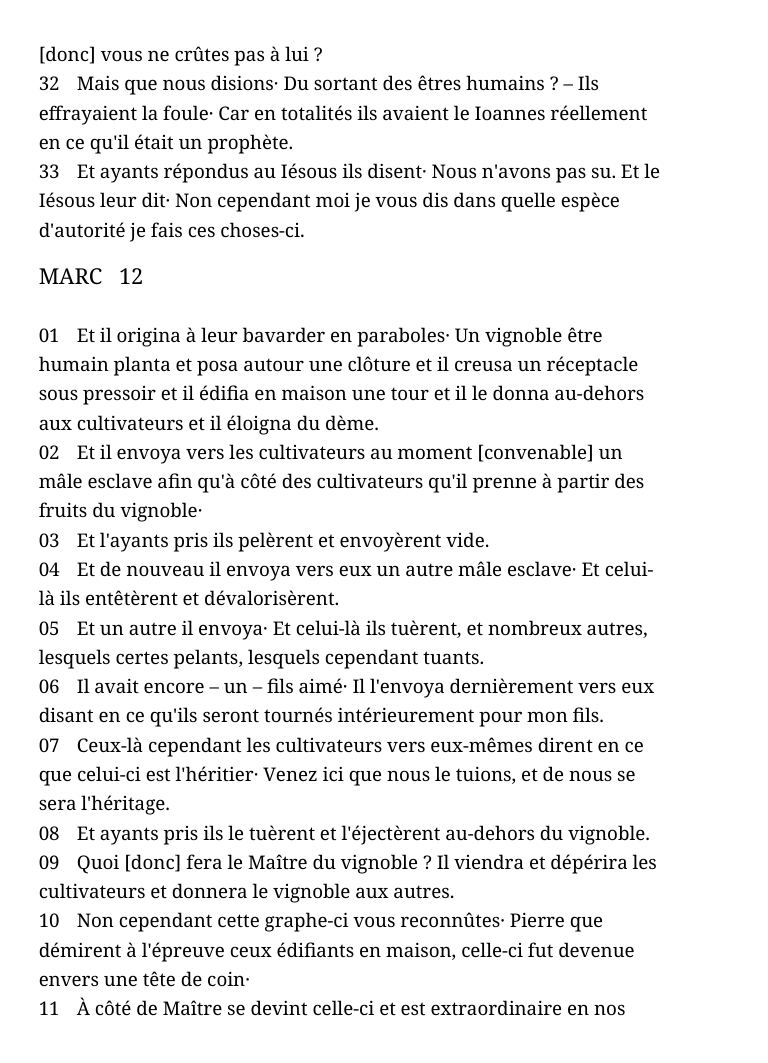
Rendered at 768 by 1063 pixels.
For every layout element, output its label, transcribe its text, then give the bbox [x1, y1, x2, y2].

text MARC 12 [38, 261, 667, 291]
text [donc] vous ne crûtes pas à lui ? 32 Mais que nous disions· Du sortant des êtres humains ? – Ils effrayaient la foule· Car en totalités ils avaient le Ioannes réellement en ce qu'il était un prophète. 33 Et ayants répondus au Iésous ils disent· Nous n'avons pas su. Et le Iésous leur dit· Non cependant moi je vous dis dans quelle espèce d'autorité je fais ces choses-ci. [38, 41, 667, 242]
text 01 Et il origina à leur bavarder en paraboles· Un vignoble être humain planta et posa autour une clôture et il creusa un réceptacle sous pressoir et il édifia en maison une tour et il le donna au-dehors aux cultivateurs et il éloigna du dème. 02 Et il envoya vers les cultivateurs au moment [convenable] un mâle esclave afin qu'à côté des cultivateurs qu'il prenne à partir des fruits du vignoble· 03 Et l'ayants pris ils pelèrent et envoyèrent vide. 04 Et de nouveau il envoya vers eux un autre mâle esclave· Et celui-là ils entêtèrent et dévalorisèrent. 05 Et un autre il envoya· Et celui-là ils tuèrent, et nombreux autres, lesquels certes pelants, lesquels cependant tuants. 06 Il avait encore – un – fils aimé· Il l'envoya dernièrement vers eux disant en ce qu'ils seront tournés intérieurement pour mon fils. 07 Ceux-là cependant les cultivateurs vers eux-mêmes dirent en ce que celui-ci est l'héritier· Venez ici que nous le tuions, et de nous se sera l'héritage. 08 Et ayants pris ils le tuèrent et l'éjectèrent au-dehors du vignoble. 09 Quoi [donc] fera le Maître du vignoble ? Il viendra et dépérira les cultivateurs et donnera le vignoble aux autres. 10 Non cependant cette graphe-ci vous reconnûtes· Pierre que démirent à l'épreuve ceux édifiants en maison, celle-ci fut devenue envers une tête de coin· 11 À côté de Maître se devint celle-ci et est extraordinaire en nos [38, 295, 667, 1021]
